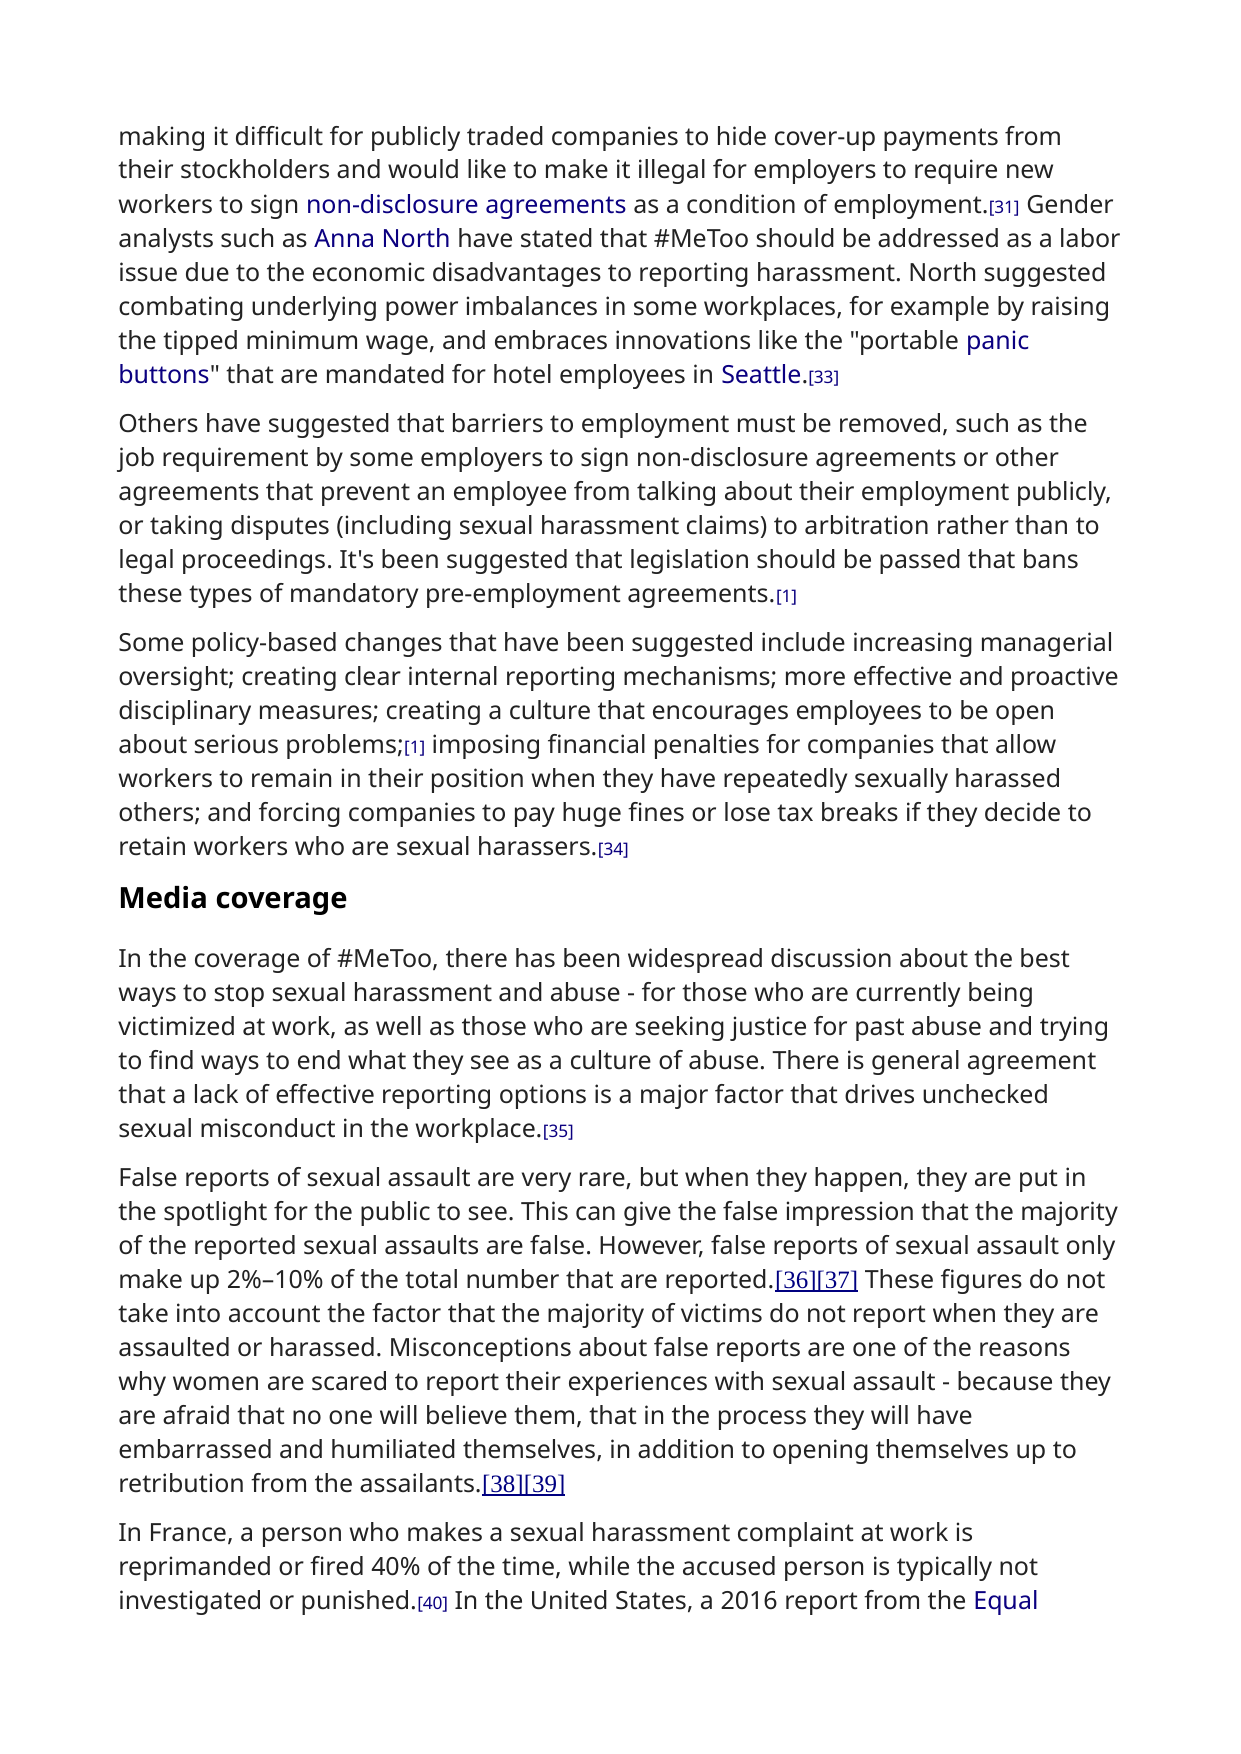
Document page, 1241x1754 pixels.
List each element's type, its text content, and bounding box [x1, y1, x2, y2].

text Some policy-based changes that have been suggested include increasing managerial oversight; creating clear internal reporting mechanisms; more effective and proactive disciplinary measures; creating a culture that encourages employees to be open about serious problems;[1] imposing financial penalties for companies that allow workers to remain in their position when they have repeatedly sexually harassed others; and forcing companies to pay huge fines or lose tax breaks if they decide to retain workers who are sexual harassers.[34] [118, 624, 1122, 863]
subtitle Media coverage [118, 877, 1122, 917]
text Others have suggested that barriers to employment must be removed, such as the job requirement by some employers to sign non-disclosure agreements or other agreements that prevent an employee from talking about their employment publicly, or taking disputes (including sexual harassment claims) to arbitration rather than to legal proceedings. It's been suggested that legislation should be passed that bans these types of mandatory pre-employment agreements.[1] [118, 405, 1122, 609]
text False reports of sexual assault are very rare, but when they happen, they are put in the spotlight for the public to see. This can give the false impression that the majority of the reported sexual assaults are false. However, false reports of sexual assault only make up 2%–10% of the total number that are reported.[36][37] These figures do not take into account the factor that the majority of victims do not report when they are assaulted or harassed. Misconceptions about false reports are one of the reasons why women are scared to report their experiences with sexual assault - because they are afraid that no one will believe them, that in the process they will have embarrassed and humiliated themselves, in addition to opening themselves up to retribution from the assailants.[38][39] [118, 1159, 1122, 1500]
text In France, a person who makes a sexual harassment complaint at work is reprimanded or fired 40% of the time, while the accused person is typically not investigated or punished.[40] In the United States, a 2016 report from the Equal [118, 1515, 1122, 1617]
text making it difficult for publicly traded companies to hide cover-up payments from their stockholders and would like to make it illegal for employers to require new workers to sign non-disclosure agreements as a condition of employment.[31] Gender analysts such as Anna North have stated that #MeToo should be addressed as a labor issue due to the economic disadvantages to reporting harassment. North suggested combating underlying power imbalances in some workplaces, for example by raising the tipped minimum wage, and embraces innovations like the "portable panic buttons" that are mandated for hotel employees in Seattle.[33] [118, 118, 1122, 391]
text In the coverage of #MeToo, there has been widespread discussion about the best ways to stop sexual harassment and abuse - for those who are currently being victimized at work, as well as those who are seeking justice for past abuse and trying to find ways to end what they see as a culture of abuse. There is general agreement that a lack of effective reporting options is a major factor that drives unchecked sexual misconduct in the workplace.[35] [118, 941, 1122, 1145]
